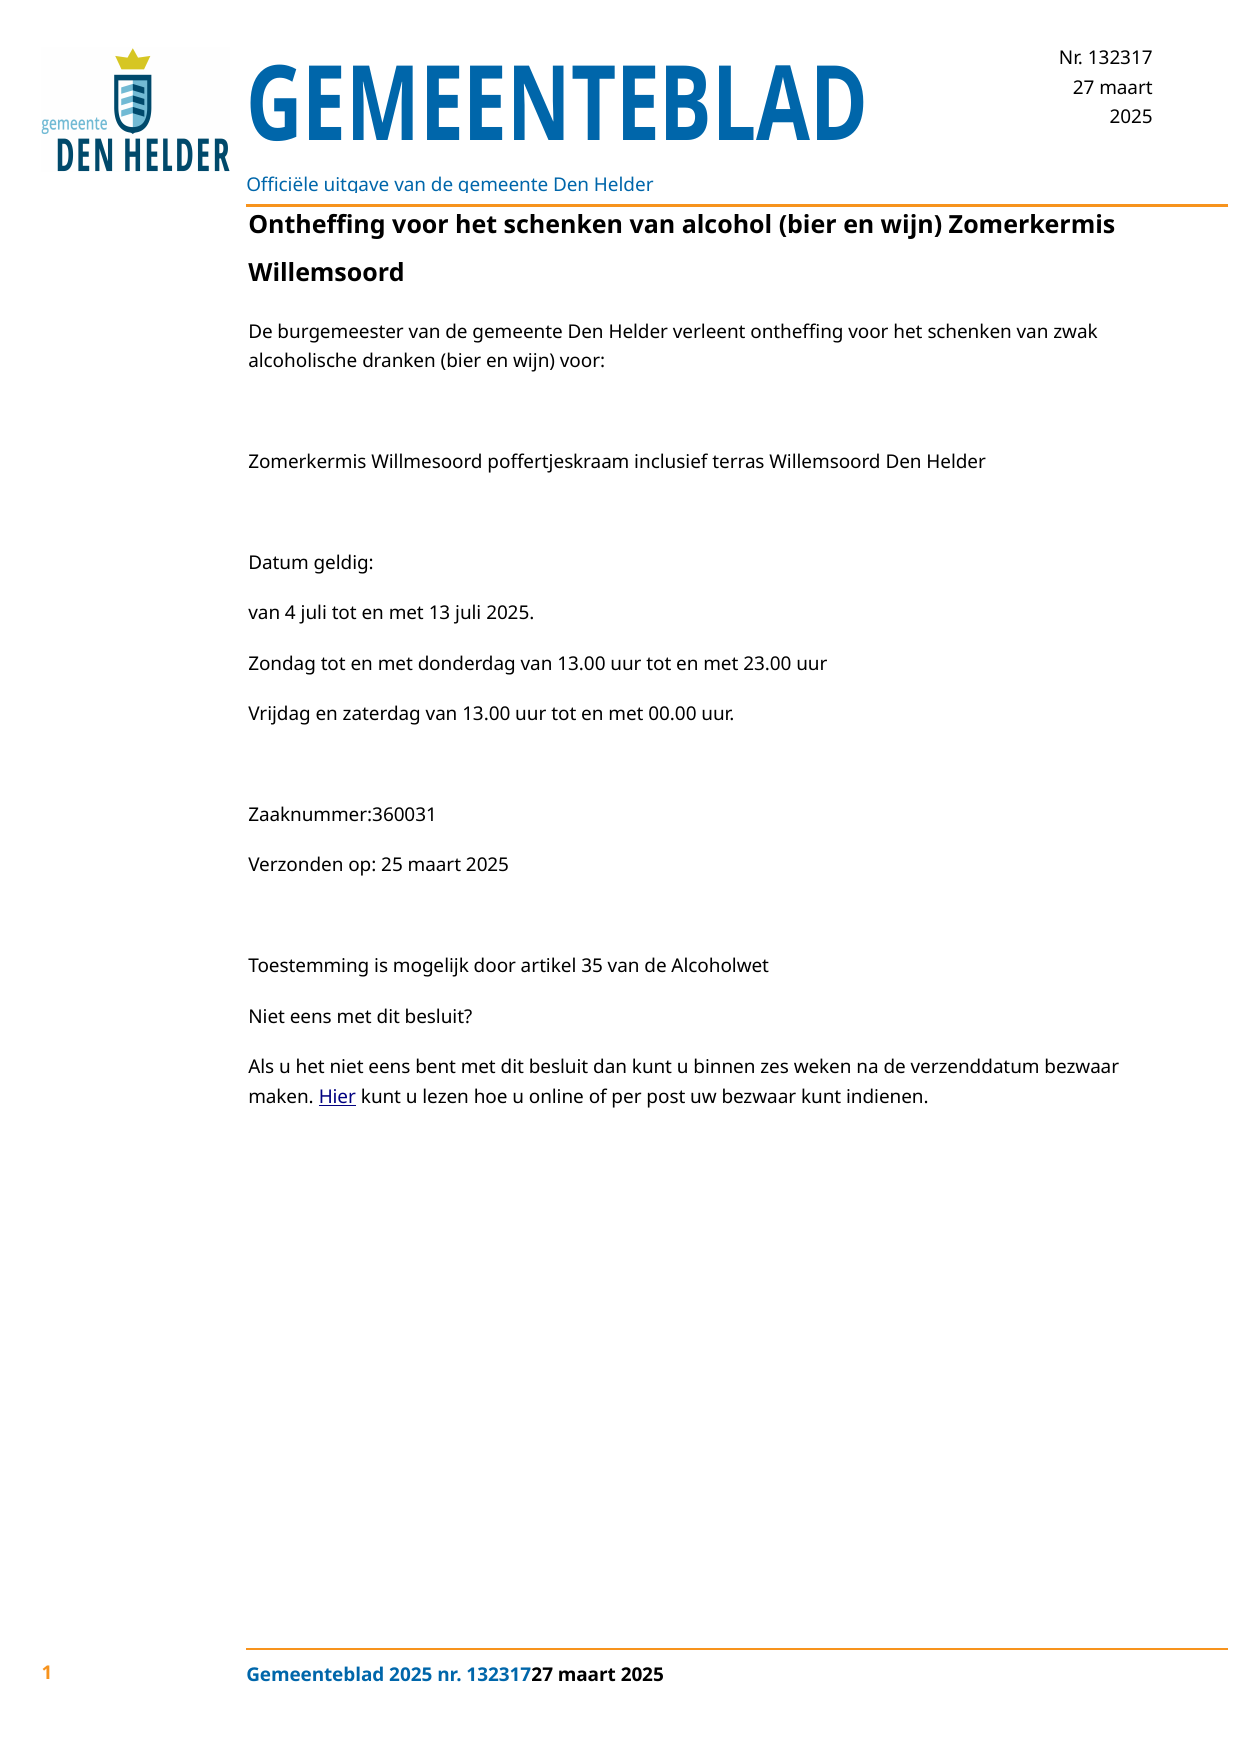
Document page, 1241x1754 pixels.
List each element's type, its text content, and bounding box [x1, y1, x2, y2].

text Zondag tot en met donderdag van 13.00 uur tot en met 23.00 uur [248, 650, 1152, 676]
text Toestemming is mogelijk door artikel 35 van de Alcoholwet [248, 952, 1152, 978]
picture [63, 144, 68, 165]
picture [41, 47, 231, 172]
picture [130, 157, 135, 172]
text Zomerkermis Willmesoord poffertjeskraam inclusief terras Willemsoord Den Helder [248, 448, 1152, 474]
picture [182, 144, 187, 165]
picture [220, 160, 224, 172]
text Als u het niet eens bent met dit besluit dan kunt u binnen zes weken na de verzenddatum bezwaar maken. Hier kunt u lezen hoe u online of per post uw bezwaar kunt indienen. [248, 1053, 1152, 1109]
text van 4 juli tot en met 13 juli 2025. [248, 599, 1152, 625]
text Zaaknummer:360031 [248, 801, 1152, 827]
text Verzonden op: 25 maart 2025 [248, 852, 1152, 877]
text De burgemeester van de gemeente Den Helder verleent ontheffing voor het schenken van zwak alcoholische dranken (bier en wijn) voor: [248, 318, 1152, 373]
text Datum geldig: [248, 549, 1152, 575]
picture [100, 154, 106, 172]
text Ontheffing voor het schenken van alcohol (bier en wijn) Zomerkermis Willemsoord [248, 207, 1152, 288]
text Vrijdag en zaterdag van 13.00 uur tot en met 00.00 uur. [248, 700, 1152, 726]
text Niet eens met dit besluit? [248, 1003, 1152, 1029]
